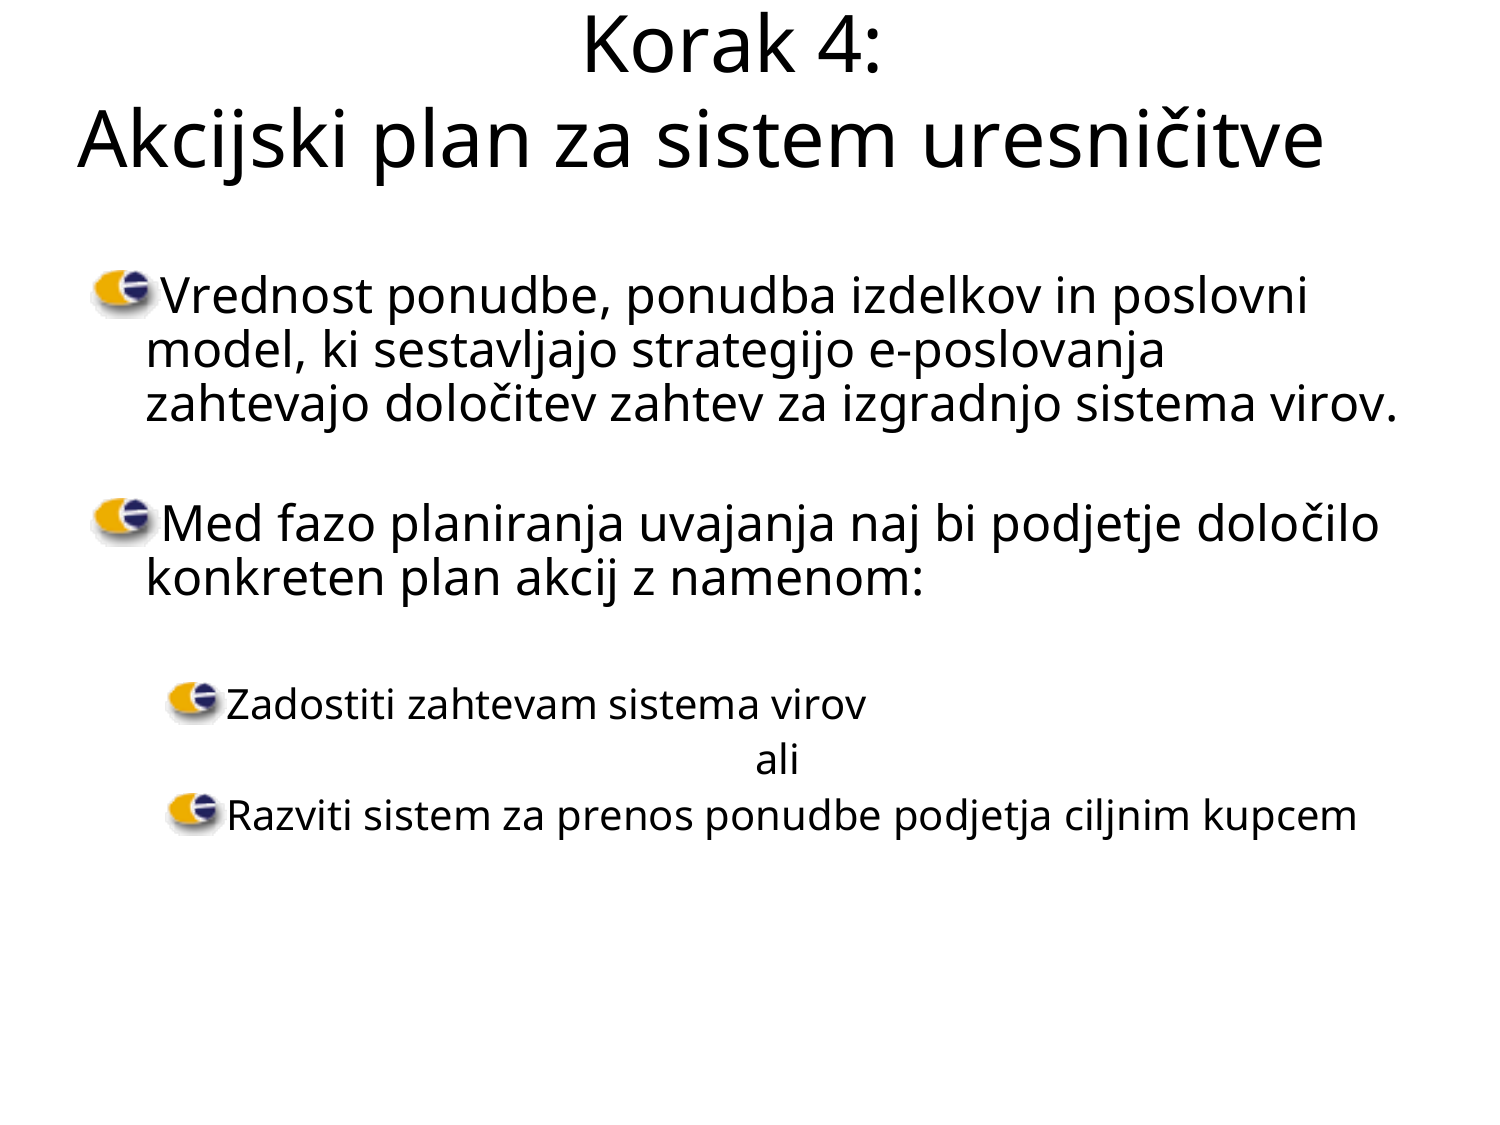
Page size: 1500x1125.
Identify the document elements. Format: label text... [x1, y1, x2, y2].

list Vrednost ponudbe, ponudba izdelkov in poslovni model, ki sestavljajo strategijo e-poslovanja zahtevajo določitev zahtev za izgradnjo sistema virov. Med fazo planiranja uvajanja naj bi podjetje določilo konkreten plan akcij z namenom: Zadostiti zahtevam sistema virov ali Razviti sistem za prenos ponudbe podjetja ciljnim kupcem [74, 262, 1417, 1059]
title Korak 4: Akcijski plan za sistem uresničitve [0, 0, 1466, 192]
